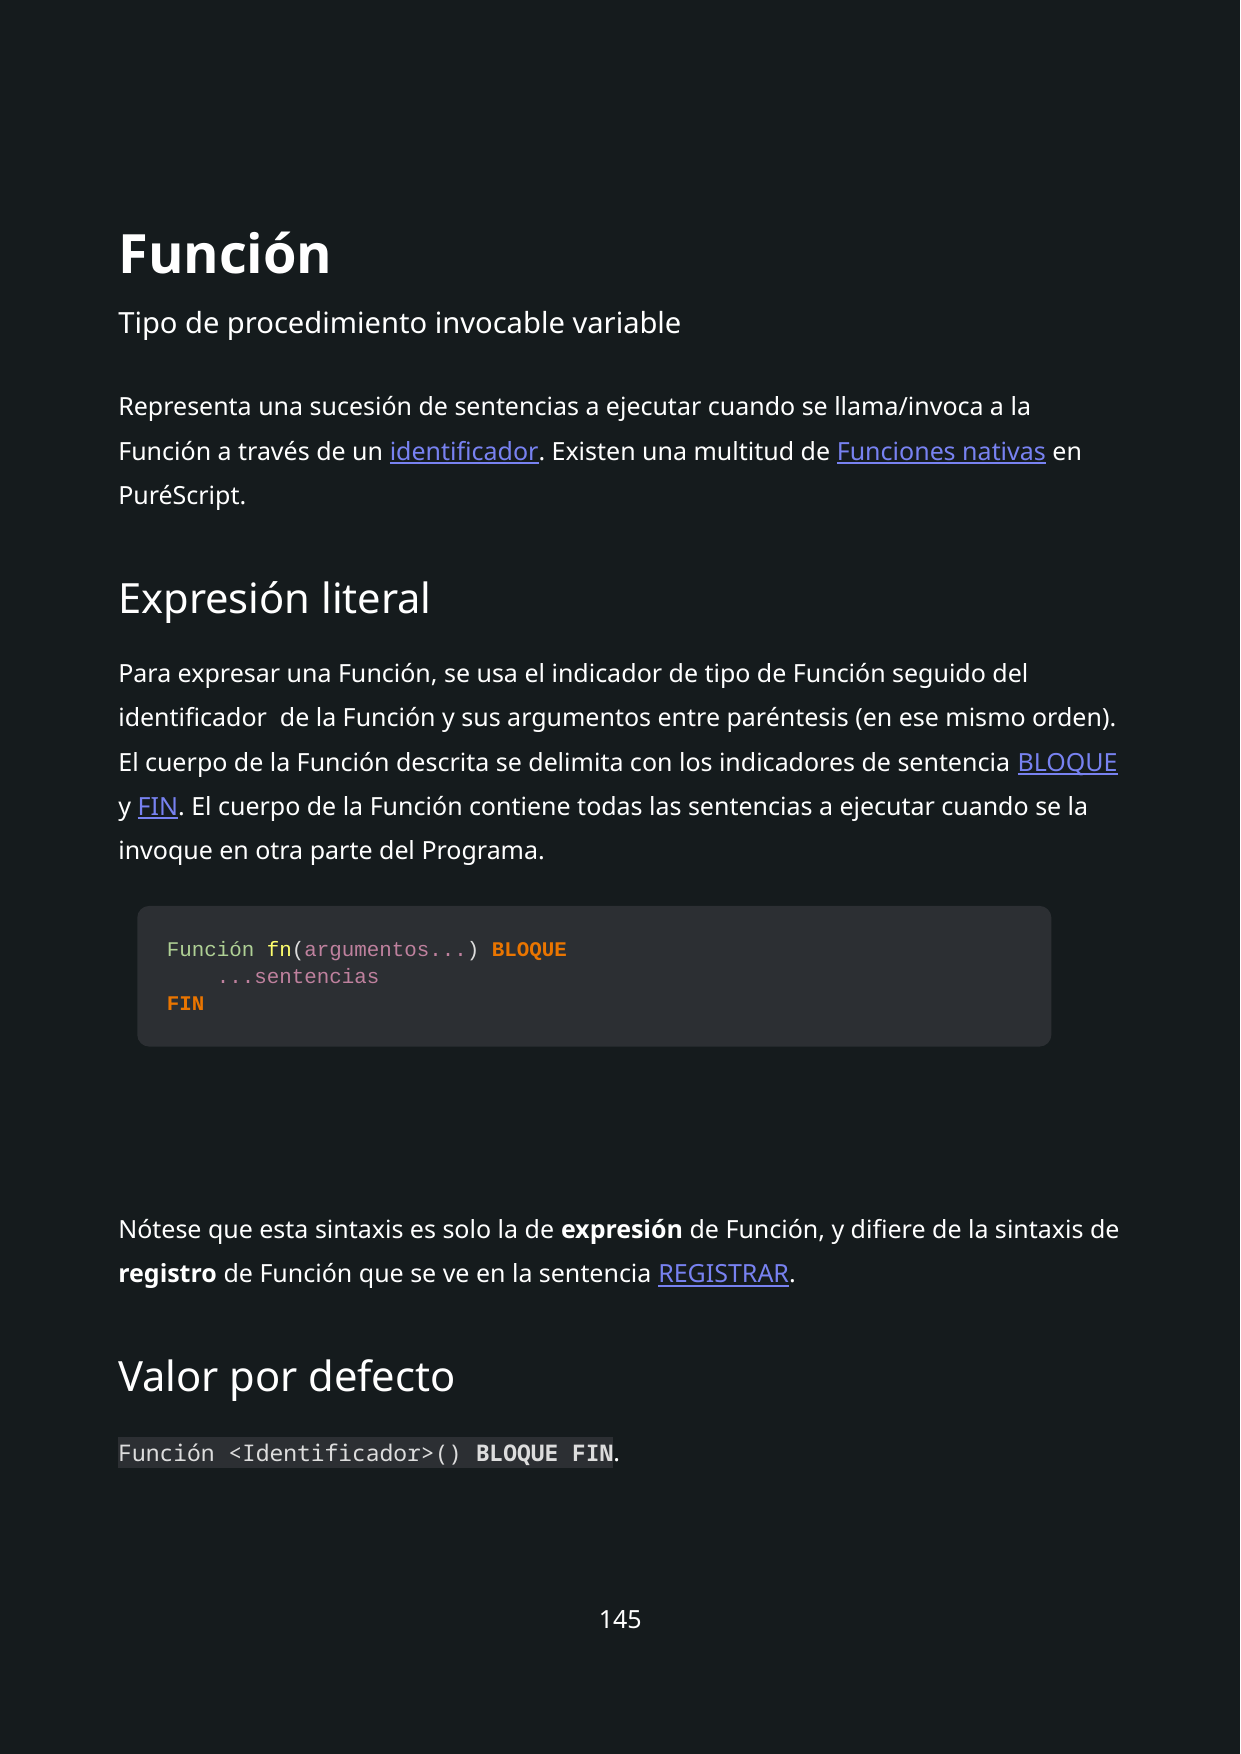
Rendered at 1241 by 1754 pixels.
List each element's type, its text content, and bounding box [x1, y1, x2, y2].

text Representa una sucesión de sentencias a ejecutar cuando se llama/invoca a la Función a través de un identificador. Existen una multitud de Funciones nativas en PuréScript. [118, 389, 1122, 511]
text Función <Identificador>() BLOQUE FIN. [118, 1434, 1122, 1468]
text Nótese que esta sintaxis es solo la de expresión de Función, y difiere de la sintaxis de registro de Función que se ve en la sentencia REGISTRAR. [118, 1212, 1122, 1290]
subtitle Valor por defecto [118, 1347, 1122, 1404]
subtitle Tipo de procedimiento invocable variable [118, 302, 1122, 342]
subtitle Expresión literal [118, 569, 1122, 625]
text Para expresar una Función, se usa el indicador de tipo de Función seguido del identificador de la Función y sus argumentos entre paréntesis (en ese mismo orden). El cuerpo de la Función descrita se delimita con los indicadores de sentencia BLOQUE y FIN. El cuerpo de la Función contiene todas las sentencias a ejecutar cuando se la invoque en otra parte del Programa. [118, 656, 1122, 867]
subtitle Función [118, 216, 1122, 289]
